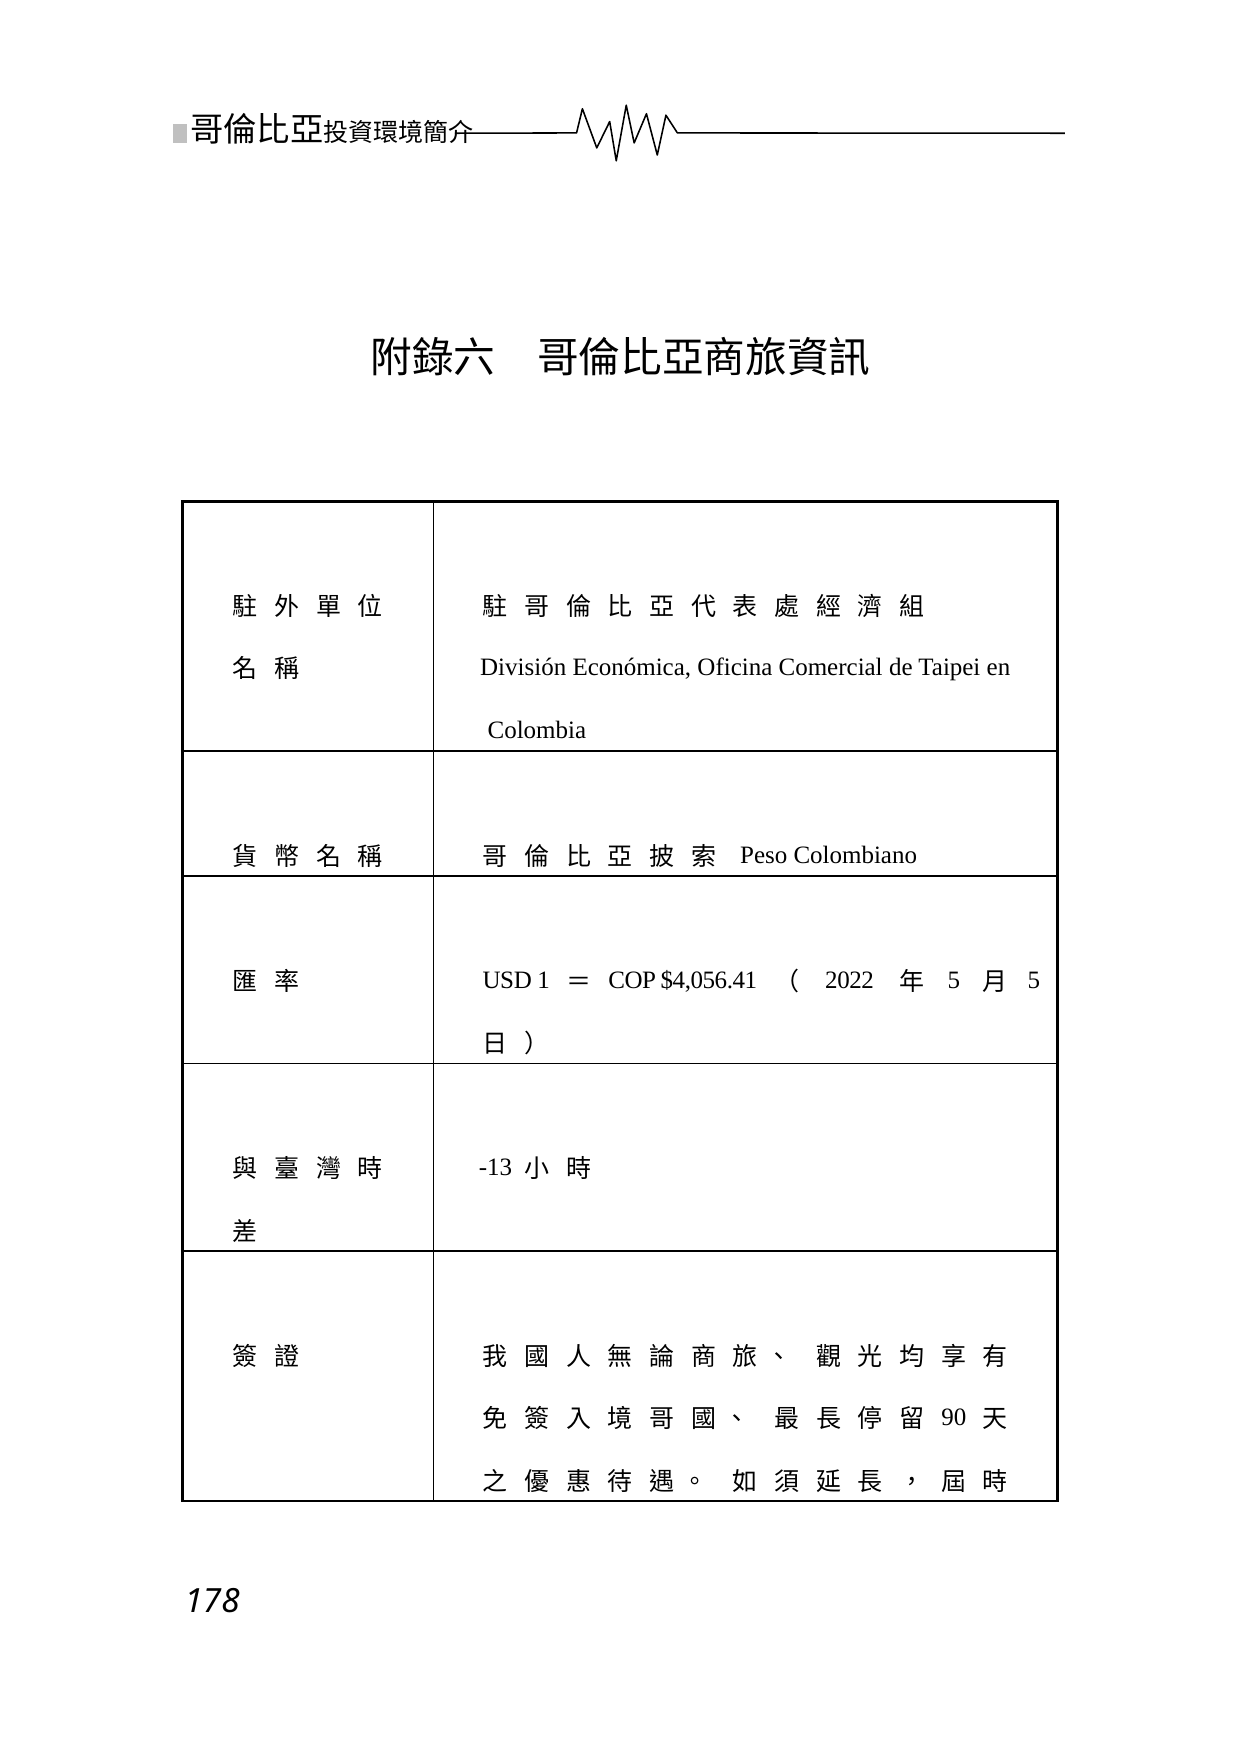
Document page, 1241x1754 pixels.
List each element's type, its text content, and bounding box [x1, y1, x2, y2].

table_cell 貨幣名稱 [184, 752, 433, 875]
table_cell 哥倫比亞披索Peso Colombiano [434, 752, 1056, 875]
table_cell 簽證 [184, 1252, 433, 1500]
table_cell 與臺灣時差 [184, 1064, 433, 1250]
table_header 駐哥倫比亞代表處經濟組 División Económica, Oficina Comercial de Taipei en Colombia [434, 503, 1056, 750]
text 附錄六 哥倫比亞商旅資訊 [183, 313, 1058, 375]
table_cell 匯率 [184, 877, 433, 1063]
table_cell USD 1＝COP $4,056.41（2022年5月5日） [434, 877, 1056, 1063]
table_header 駐外單位名稱 [184, 503, 433, 750]
table_cell 我國人無論商旅、觀光均享有免簽入境哥國、最長停留90天之優惠待遇。如須延長，屆時 [434, 1252, 1056, 1500]
table_cell -13小時 [434, 1064, 1056, 1250]
